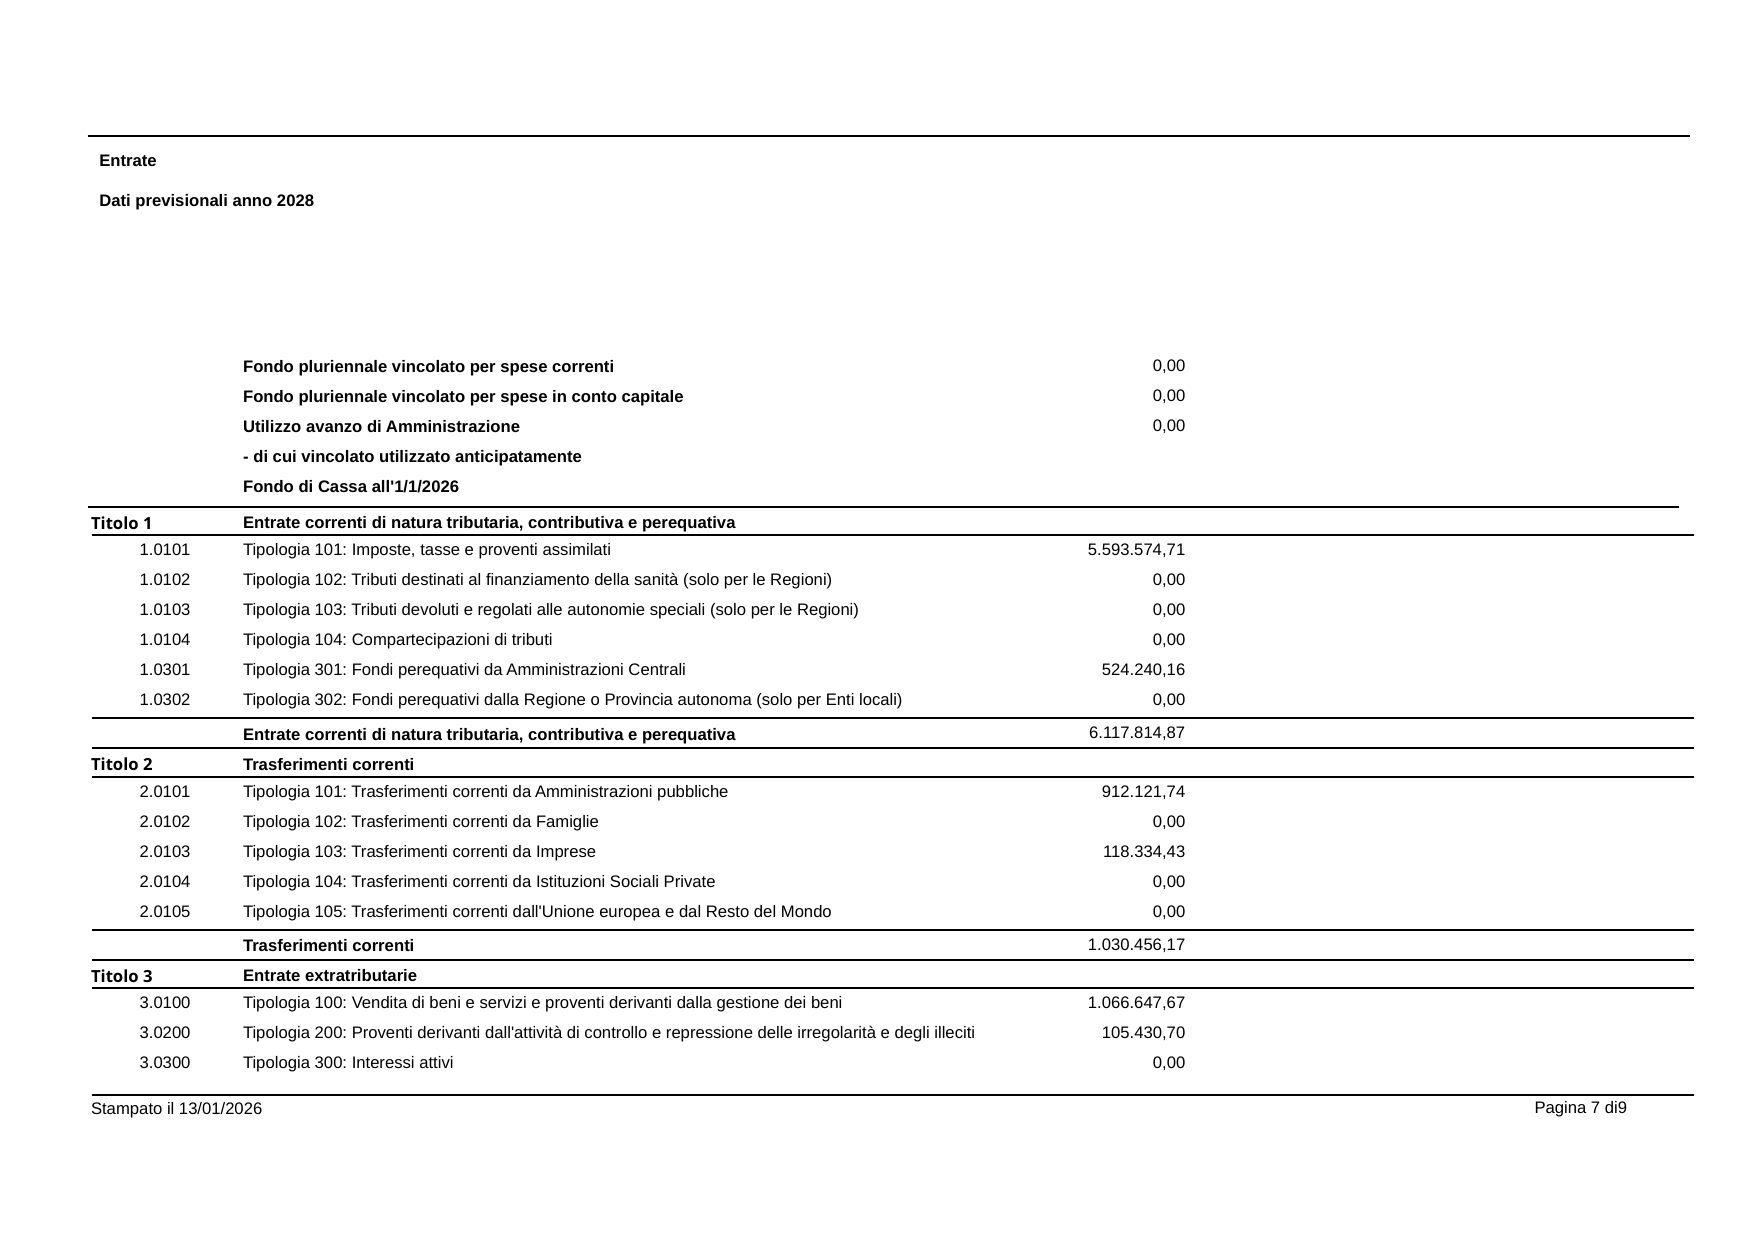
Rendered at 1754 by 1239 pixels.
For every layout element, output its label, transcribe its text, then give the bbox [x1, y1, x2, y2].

table_cell [1516, 1075, 1521, 1094]
table_cell [1694, 184, 1753, 217]
table_cell [1297, 623, 1327, 630]
table_cell [1452, 570, 1516, 592]
table_cell [291, 177, 368, 184]
table_cell [1681, 753, 1685, 775]
table_cell [1661, 934, 1673, 957]
table_cell [0, 1099, 87, 1128]
table_cell [239, 993, 243, 1015]
table_cell [1681, 144, 1685, 177]
table_cell [1694, 346, 1753, 352]
table_cell [1521, 438, 1618, 446]
table_cell [87, 570, 91, 592]
table_cell [198, 356, 231, 378]
table_cell 0,00 [1031, 690, 1185, 712]
table_cell [99, 894, 105, 901]
table_cell [194, 386, 198, 408]
table_cell [190, 934, 194, 957]
table_cell [190, 416, 194, 438]
table_cell [198, 864, 231, 871]
table_cell [1618, 660, 1661, 682]
table_cell [0, 683, 87, 690]
table_cell [1195, 623, 1297, 630]
table_cell [1297, 871, 1327, 894]
table_cell [1685, 96, 1689, 126]
table_cell [252, 593, 291, 600]
table_cell 9 [1618, 1103, 1624, 1112]
table_cell [1673, 356, 1677, 378]
table_cell [1352, 623, 1376, 630]
table_cell [252, 408, 291, 416]
table_cell [761, 224, 991, 229]
table_cell [239, 540, 243, 562]
table_cell [1376, 690, 1452, 712]
table_cell [1677, 660, 1681, 682]
table_cell [1327, 1023, 1346, 1045]
table_cell [1685, 416, 1689, 438]
table_cell [1195, 540, 1297, 562]
table_cell [1352, 184, 1376, 217]
table_cell [231, 265, 239, 273]
table_cell [1694, 623, 1753, 630]
table_header [1043, 0, 1185, 49]
table_cell [1694, 1045, 1753, 1053]
table_cell [1661, 924, 1673, 929]
table_cell [369, 438, 433, 446]
table_cell [433, 864, 564, 871]
table_cell [1661, 1045, 1673, 1053]
table_cell [1346, 446, 1352, 468]
table_cell [1618, 468, 1661, 476]
table_cell [1677, 934, 1681, 957]
table_cell [1009, 653, 1023, 660]
table_cell [198, 1045, 231, 1053]
table_cell [1516, 144, 1521, 177]
table_cell [1327, 218, 1346, 223]
table_cell [1189, 804, 1195, 811]
table_cell [198, 563, 231, 570]
table_cell [1043, 563, 1185, 570]
table_cell [194, 416, 198, 438]
table_cell [1694, 540, 1753, 562]
table_cell [1677, 231, 1681, 265]
table_cell [761, 864, 991, 871]
table_cell [105, 894, 186, 901]
table_cell [1694, 1099, 1753, 1128]
table_cell [1009, 386, 1023, 408]
table_cell [1516, 1015, 1521, 1023]
table_cell [369, 894, 433, 901]
table_cell [433, 468, 564, 476]
table_cell [1452, 446, 1516, 468]
table_cell [0, 753, 87, 775]
table_cell [1031, 864, 1043, 871]
table_cell [239, 1053, 243, 1075]
table_cell [1189, 476, 1195, 498]
table_cell [1690, 1075, 1694, 1094]
table_cell [1685, 511, 1689, 534]
table_cell [1195, 781, 1297, 804]
table_cell [433, 224, 564, 229]
table_cell [1661, 386, 1673, 408]
table_cell [1185, 811, 1189, 834]
table_cell [291, 834, 368, 841]
table_cell [1376, 346, 1452, 352]
table_cell [1661, 630, 1673, 652]
table_cell [1681, 356, 1685, 378]
table_cell [1521, 660, 1618, 682]
table_cell [1352, 144, 1376, 177]
table_cell [1690, 446, 1694, 468]
table_cell [252, 683, 291, 690]
table_cell [1618, 218, 1661, 223]
table_cell [1694, 834, 1753, 841]
table_cell [1009, 1045, 1023, 1053]
table_cell [252, 468, 291, 476]
table_cell [1677, 386, 1681, 408]
table_cell [1618, 753, 1661, 775]
table_cell [1352, 653, 1376, 660]
table_cell [1376, 713, 1452, 717]
table_cell [1031, 177, 1043, 184]
table_cell [231, 683, 239, 690]
table_cell [1376, 753, 1452, 775]
table_cell [99, 438, 105, 446]
table_cell [198, 346, 231, 352]
table_cell 0,00 [1031, 630, 1185, 652]
table_cell [194, 934, 198, 957]
table_cell [1297, 563, 1327, 570]
table_cell [1685, 690, 1689, 712]
table_cell [1346, 901, 1352, 924]
table_cell [1346, 623, 1352, 630]
table_cell [433, 834, 564, 841]
table_cell [1023, 690, 1027, 712]
table_cell [1685, 540, 1689, 562]
table_cell [1694, 265, 1753, 273]
table_cell [1346, 144, 1352, 177]
table_cell [1009, 498, 1023, 506]
table_cell [1685, 901, 1689, 924]
table_cell [198, 723, 231, 745]
table_cell [1352, 1023, 1376, 1045]
table_cell [991, 894, 1009, 901]
table_cell [243, 593, 252, 600]
table_cell [99, 265, 105, 273]
table_cell [564, 1045, 757, 1053]
table_cell [564, 184, 757, 217]
table_cell [1694, 934, 1753, 957]
table_cell [1327, 1099, 1346, 1128]
table_cell [1195, 346, 1297, 352]
table_cell [1618, 356, 1661, 378]
table_cell [194, 1075, 198, 1094]
table_cell [1661, 871, 1673, 894]
table_cell [1661, 1053, 1673, 1075]
table_cell [1376, 386, 1452, 408]
table_cell [99, 1075, 105, 1094]
table_cell [1673, 446, 1677, 468]
table_cell [1618, 993, 1661, 1015]
table_cell [231, 924, 239, 929]
table_cell [1376, 841, 1452, 864]
table_cell [1516, 498, 1521, 506]
table_cell [1376, 184, 1452, 217]
table_cell [105, 138, 186, 144]
table_cell [1346, 476, 1352, 498]
table_cell [1452, 723, 1516, 745]
table_cell [1681, 600, 1685, 622]
table_cell [1521, 993, 1618, 1015]
table_cell [1043, 864, 1185, 871]
table_cell [369, 834, 433, 841]
table_cell [1027, 781, 1031, 804]
table_cell [1376, 378, 1452, 386]
table_cell [1327, 144, 1346, 177]
table_cell [1694, 1023, 1753, 1045]
table_cell [1521, 540, 1618, 562]
table_cell [1009, 416, 1023, 438]
table_cell [91, 1075, 95, 1094]
table_cell [1677, 274, 1681, 340]
table_cell [433, 563, 564, 570]
table_cell [1661, 811, 1673, 834]
table_cell [1185, 476, 1189, 498]
table_cell [1661, 690, 1673, 712]
table_cell [105, 218, 186, 223]
table_cell [0, 653, 87, 660]
table_cell [1521, 600, 1618, 622]
table_cell [1027, 993, 1031, 1015]
table_cell [1681, 1075, 1685, 1094]
table_cell [1346, 265, 1352, 273]
table_cell [1618, 781, 1661, 804]
table_cell [291, 1075, 368, 1094]
table_cell [1346, 1045, 1352, 1053]
table_cell [95, 476, 99, 498]
table_cell [1031, 408, 1043, 416]
table_cell 1.0301 [91, 660, 239, 682]
table_cell [239, 356, 243, 378]
table_cell [1352, 811, 1376, 834]
table_cell [239, 386, 243, 408]
table_header [1009, 0, 1023, 49]
table_cell [369, 1045, 433, 1053]
table_cell [991, 446, 1009, 468]
table_cell [433, 894, 564, 901]
table_cell [91, 446, 95, 468]
table_cell [1043, 476, 1185, 498]
table_cell [1690, 540, 1694, 562]
table_cell [91, 386, 95, 408]
table_cell [1185, 934, 1189, 957]
table_cell 0,00 [1031, 901, 1185, 924]
table_cell [761, 1015, 991, 1023]
table_cell [1327, 723, 1346, 745]
table_cell [1185, 356, 1189, 378]
table_cell [198, 683, 231, 690]
table_cell [198, 177, 231, 184]
table_cell [761, 924, 991, 929]
table_cell [1043, 498, 1185, 506]
table_cell [1681, 630, 1685, 652]
table_cell [1346, 1099, 1352, 1128]
table_cell [1027, 1023, 1031, 1045]
table_cell [1618, 630, 1661, 652]
table_cell [252, 713, 291, 717]
table_cell [99, 1015, 105, 1023]
table_cell [1452, 753, 1516, 775]
table_cell [1043, 346, 1185, 352]
table_cell [1661, 408, 1673, 416]
table_cell [1618, 690, 1661, 712]
table_cell [1681, 511, 1685, 534]
table_cell [1694, 1075, 1753, 1095]
table_cell [1189, 498, 1195, 506]
table_cell [99, 653, 105, 660]
table_cell [0, 138, 87, 144]
table_cell [1677, 630, 1681, 652]
table_cell [369, 563, 433, 570]
table_cell [1327, 993, 1346, 1015]
table_cell [1677, 476, 1681, 498]
table_cell Tipologia 104: Compartecipazioni di tributi [243, 630, 1023, 652]
table_cell [291, 346, 368, 352]
table_cell [1023, 660, 1027, 682]
table_cell [1195, 683, 1297, 690]
table_cell [1297, 690, 1327, 712]
table_cell [1346, 408, 1352, 416]
table_cell [252, 1015, 291, 1023]
table_cell [87, 723, 91, 745]
table_cell [1452, 834, 1516, 841]
table_cell [87, 934, 91, 957]
table_cell [1694, 811, 1753, 834]
table_cell [1352, 660, 1376, 682]
table_cell [1189, 593, 1195, 600]
table_cell [291, 563, 368, 570]
table_cell [1521, 1045, 1618, 1053]
table_cell [105, 476, 186, 498]
table_cell [1618, 346, 1661, 352]
table_cell [1297, 1045, 1327, 1053]
table_cell [1195, 690, 1297, 712]
table_cell [761, 468, 991, 476]
table_cell [1685, 871, 1689, 894]
table_cell 912.121,74 [1031, 781, 1185, 804]
table_cell [1452, 871, 1516, 894]
table_cell [1043, 1075, 1185, 1094]
table_cell [991, 346, 1009, 352]
table_cell [1009, 713, 1023, 717]
table_cell [1297, 653, 1327, 660]
table_cell [1297, 804, 1327, 811]
table_cell [1185, 446, 1189, 468]
table_cell [0, 894, 87, 901]
table_cell [1618, 841, 1661, 864]
table_cell [198, 1015, 231, 1023]
table_cell [1685, 570, 1689, 592]
table_cell [1195, 1045, 1297, 1053]
table_cell [1009, 468, 1023, 476]
table_cell [1685, 51, 1689, 90]
table_cell [1189, 386, 1195, 408]
table_header [369, 0, 433, 49]
table_header [564, 0, 757, 49]
table_cell [231, 563, 239, 570]
table_cell [1352, 600, 1376, 622]
table_cell [1452, 144, 1516, 177]
table_cell [1189, 408, 1195, 416]
table_cell [1452, 438, 1516, 446]
table_cell [190, 356, 194, 378]
table_cell [1661, 570, 1673, 592]
table_cell [1009, 683, 1023, 690]
table_cell [1690, 841, 1694, 864]
table_cell [1452, 660, 1516, 682]
table_cell [1376, 924, 1452, 929]
table_cell [1352, 683, 1376, 690]
table_cell [761, 144, 991, 177]
table_cell [1327, 593, 1346, 600]
table_cell [105, 934, 186, 957]
table_cell [1346, 498, 1352, 506]
table_cell Dati previsionali anno 2028 [99, 184, 564, 217]
table_cell [1189, 993, 1195, 1015]
table_cell [1023, 993, 1027, 1015]
table_cell [369, 713, 433, 717]
table_cell [1043, 894, 1185, 901]
table_cell [1521, 476, 1618, 498]
table_cell [1185, 753, 1189, 775]
table_cell [991, 177, 1009, 184]
table_cell [991, 683, 1009, 690]
table_cell [1027, 570, 1031, 592]
table_cell [1327, 1015, 1346, 1023]
table_cell [757, 144, 761, 177]
table_cell [1027, 723, 1031, 745]
table_cell [243, 138, 252, 144]
table_cell [761, 713, 991, 717]
table_cell [231, 218, 239, 223]
table_cell [1618, 224, 1661, 229]
table_cell [105, 468, 186, 476]
table_header [95, 0, 99, 49]
table_cell [1185, 723, 1189, 745]
table_cell [1521, 713, 1618, 717]
table_cell [1352, 934, 1376, 957]
table_cell [1618, 511, 1661, 534]
table_cell [0, 144, 87, 177]
table_cell [1681, 723, 1685, 745]
table_cell [1031, 924, 1043, 929]
table_header [291, 0, 368, 49]
table_cell [1031, 468, 1043, 476]
table_cell [1694, 1015, 1753, 1023]
table_cell [1376, 563, 1452, 570]
table_cell [95, 934, 99, 957]
table_cell [1376, 834, 1452, 841]
table_cell [1516, 841, 1521, 864]
table_cell [564, 1075, 757, 1094]
table_cell [1327, 683, 1346, 690]
table_cell [1031, 378, 1043, 386]
table_cell [1031, 224, 1043, 229]
table_cell [0, 834, 87, 841]
table_cell [1376, 511, 1452, 534]
table_cell [433, 177, 564, 184]
table_cell [1661, 841, 1673, 864]
table_cell 1.066.647,67 [1031, 993, 1185, 1015]
table_cell [1352, 177, 1376, 184]
table_cell [1694, 864, 1753, 871]
table_cell [0, 1075, 87, 1095]
table_cell 118.334,43 [1031, 841, 1185, 864]
table_cell [1618, 138, 1661, 144]
table_cell [1685, 1053, 1689, 1075]
table_cell [1673, 570, 1677, 592]
table_cell [369, 408, 433, 416]
table_cell [1031, 1075, 1043, 1094]
table_cell 1.0102 [91, 570, 239, 592]
table_cell [1673, 416, 1677, 438]
table_cell [1009, 408, 1023, 416]
table_cell [1516, 468, 1521, 476]
table_cell [198, 438, 231, 446]
table_cell [1352, 416, 1376, 438]
table_cell [1681, 570, 1685, 592]
table_cell [1352, 498, 1376, 506]
table_cell [1694, 446, 1753, 468]
table_header [1352, 0, 1376, 49]
table_cell [0, 964, 87, 987]
table_cell [1618, 683, 1661, 690]
table_cell [369, 468, 433, 476]
table_cell [1685, 600, 1689, 622]
table_cell [1327, 753, 1346, 775]
table_cell [1661, 438, 1673, 446]
table_header [1516, 0, 1521, 49]
table_cell [1618, 964, 1661, 987]
table_cell [1694, 690, 1753, 712]
table_cell [433, 804, 564, 811]
table_cell [1027, 660, 1031, 682]
table_cell [0, 690, 87, 712]
table_cell [99, 468, 105, 476]
table_cell Tipologia 102: Tributi destinati al finanziamento della sanità (solo per le Regioni) [243, 570, 1023, 592]
table_cell [1023, 184, 1027, 217]
table_cell [0, 1023, 87, 1045]
table_cell [1031, 346, 1043, 352]
table_cell [1031, 753, 1043, 775]
table_cell [0, 1053, 87, 1075]
table_cell [1376, 630, 1452, 652]
table_cell [991, 563, 1009, 570]
table_cell [1681, 993, 1685, 1015]
table_cell [1327, 600, 1346, 622]
table_header [231, 0, 239, 49]
table_cell [1694, 96, 1753, 126]
table_cell [1297, 346, 1327, 352]
table_cell 0,00 [1023, 356, 1185, 378]
table_cell [231, 864, 239, 871]
table_cell [239, 570, 243, 592]
table_cell [1376, 623, 1452, 630]
table_cell [1677, 723, 1681, 745]
table_cell [1195, 934, 1297, 957]
table_cell [1521, 408, 1618, 416]
table_cell [186, 476, 190, 498]
table_cell [1346, 804, 1352, 811]
table_cell [1346, 231, 1352, 265]
table_cell [1661, 184, 1673, 217]
table_cell [239, 781, 243, 804]
table_cell [1452, 600, 1516, 622]
table_cell [190, 476, 194, 498]
table_cell [1009, 184, 1023, 217]
table_cell [1023, 871, 1027, 894]
table_cell [1185, 600, 1189, 622]
table_cell [252, 864, 291, 871]
table_cell [1452, 924, 1516, 929]
table_cell [291, 1045, 368, 1053]
table_cell [1618, 476, 1661, 498]
table_cell [1694, 630, 1753, 652]
table_cell [1690, 660, 1694, 682]
table_cell [564, 894, 757, 901]
table_cell [1677, 600, 1681, 622]
table_cell [564, 468, 757, 476]
table_cell [1031, 476, 1043, 498]
table_cell [186, 51, 190, 90]
table_header [1521, 0, 1618, 49]
table_cell [1327, 346, 1346, 352]
table_cell [1352, 690, 1376, 712]
table_cell Tipologia 102: Trasferimenti correnti da Famiglie [243, 811, 1023, 834]
table_cell [0, 563, 87, 570]
table_cell [1195, 184, 1297, 217]
table_cell [1346, 511, 1352, 534]
table_cell [991, 144, 1009, 177]
table_cell [1516, 1053, 1521, 1075]
table_cell [243, 864, 252, 871]
table_cell [1327, 660, 1346, 682]
table_cell [1327, 138, 1346, 144]
table_cell [198, 476, 231, 498]
table_cell [1346, 593, 1352, 600]
table_cell [1031, 713, 1043, 717]
table_cell [1027, 144, 1031, 177]
table_cell [99, 834, 105, 841]
table_cell [0, 356, 87, 378]
table_cell [1452, 894, 1516, 901]
table_cell [1189, 177, 1195, 184]
table_cell [1352, 713, 1376, 717]
table_cell [99, 593, 105, 600]
table_cell [239, 476, 243, 498]
table_cell Fondo di Cassa all'1/1/2026 [243, 476, 757, 498]
table_cell [1521, 623, 1618, 630]
table_cell [243, 1015, 252, 1023]
table_cell [1189, 378, 1195, 386]
table_cell [239, 811, 243, 834]
table_cell [991, 386, 1009, 408]
table_cell [1352, 964, 1376, 987]
table_cell [95, 1075, 99, 1094]
table_cell [252, 563, 291, 570]
table_cell [1327, 690, 1346, 712]
table_cell [369, 498, 433, 506]
table_cell [0, 224, 87, 229]
table_cell [1690, 993, 1694, 1015]
table_cell [0, 231, 87, 265]
table_cell [1297, 1023, 1327, 1045]
table_cell [1023, 811, 1027, 834]
table_cell Fondo pluriennale vincolato per spese in conto capitale [243, 386, 757, 408]
table_cell [1327, 924, 1346, 929]
table_cell [291, 713, 368, 717]
table_header [1195, 0, 1297, 49]
table_cell [198, 834, 231, 841]
table_cell [1661, 138, 1673, 144]
table_cell [1661, 993, 1673, 1015]
table_cell [0, 713, 87, 718]
table_cell [369, 864, 433, 871]
table_cell [1452, 184, 1516, 217]
table_cell [1185, 871, 1189, 894]
table_cell [231, 231, 239, 265]
table_cell [1677, 811, 1681, 834]
table_cell [1694, 653, 1753, 660]
table_cell [1618, 1023, 1661, 1045]
table_cell [1681, 416, 1685, 438]
table_cell [1009, 593, 1023, 600]
table_cell [1673, 274, 1677, 340]
table_cell [369, 683, 433, 690]
table_cell [1452, 498, 1516, 506]
table_cell [1327, 476, 1346, 498]
table_cell [243, 468, 252, 476]
table_cell [1185, 144, 1189, 177]
table_cell [1195, 653, 1297, 660]
table_cell [1346, 811, 1352, 834]
table_cell [1352, 841, 1376, 864]
table_cell [433, 713, 564, 717]
table_cell [1376, 416, 1452, 438]
table_cell [1376, 811, 1452, 834]
table_cell [564, 378, 757, 386]
table_cell [1694, 993, 1753, 1015]
table_cell [95, 356, 99, 378]
table_cell [87, 964, 91, 987]
table_cell [369, 593, 433, 600]
table_cell [1681, 476, 1685, 498]
table_cell [1297, 356, 1327, 378]
table_cell [1690, 184, 1694, 217]
table_cell [369, 224, 433, 229]
table_cell [1694, 144, 1753, 177]
table_cell [231, 468, 239, 476]
table_cell [1661, 378, 1673, 386]
table_cell [1327, 224, 1346, 229]
table_cell [1376, 224, 1452, 229]
table_cell Entrate correnti di natura tributaria, contributiva e perequativa [243, 511, 1027, 534]
table_cell [1027, 476, 1031, 498]
table_cell [1376, 993, 1452, 1015]
table_cell [1352, 630, 1376, 652]
table_cell [991, 623, 1009, 630]
table_cell [1690, 901, 1694, 924]
table_cell [1189, 623, 1195, 630]
table_cell [0, 274, 87, 340]
table_cell [1521, 570, 1618, 592]
table_cell [1189, 144, 1195, 177]
table_cell [1521, 841, 1618, 864]
table_cell [190, 50, 1681, 133]
table_cell [291, 408, 368, 416]
table_cell [1661, 416, 1673, 438]
table_cell [1195, 138, 1297, 144]
table_cell [1297, 630, 1327, 652]
table_cell Titolo 2 [91, 753, 239, 775]
table_cell [1189, 901, 1195, 924]
table_cell [1009, 1075, 1023, 1094]
table_cell [243, 438, 252, 446]
table_cell [1352, 138, 1376, 144]
table_cell [1327, 378, 1346, 386]
table_cell [991, 498, 1009, 506]
table_cell [1618, 723, 1661, 745]
table_cell 1.0302 [91, 690, 239, 712]
table_cell Entrate extratributarie [243, 964, 1027, 987]
table_cell [239, 630, 243, 652]
table_cell [1690, 723, 1694, 745]
table_cell [564, 834, 757, 841]
table_cell [198, 934, 231, 957]
table_cell [1023, 781, 1027, 804]
table_cell [0, 723, 87, 745]
table_cell [87, 600, 91, 622]
table_cell [1189, 864, 1195, 871]
table_cell [239, 1023, 243, 1045]
table_cell [99, 1045, 105, 1053]
table_cell [1661, 177, 1673, 184]
table_cell [1031, 593, 1043, 600]
table_cell [1009, 476, 1023, 498]
table_cell [198, 653, 231, 660]
table_cell [1043, 834, 1185, 841]
table_cell [1685, 841, 1689, 864]
table_cell [243, 804, 252, 811]
table_cell 0,00 [1023, 386, 1185, 408]
table_cell [1327, 1053, 1346, 1075]
table_cell [1297, 1053, 1327, 1075]
table_cell [1452, 416, 1516, 438]
table_cell [991, 438, 1009, 446]
table_cell [1297, 683, 1327, 690]
table_cell [1327, 408, 1346, 416]
table_cell [1690, 871, 1694, 894]
table_cell [291, 498, 368, 506]
table_header [991, 0, 1009, 49]
table_cell [231, 593, 239, 600]
table_cell [564, 144, 757, 177]
table_cell [1618, 438, 1661, 446]
table_cell [91, 476, 95, 498]
table_header [1694, 0, 1753, 49]
table_cell [1694, 901, 1753, 924]
table_cell [99, 476, 105, 498]
table_cell [99, 274, 105, 340]
table_cell [0, 265, 87, 273]
table_cell [761, 446, 991, 468]
table_cell [1516, 416, 1521, 438]
table_cell [1297, 177, 1327, 184]
table_cell [1521, 177, 1618, 184]
table_cell [99, 498, 105, 506]
table_cell [1694, 416, 1753, 438]
table_cell [87, 1075, 91, 1095]
table_cell [1027, 446, 1031, 468]
table_cell [991, 1015, 1009, 1023]
table_cell [1681, 934, 1685, 957]
table_header [1661, 0, 1673, 49]
table_cell [1297, 184, 1327, 217]
table_cell [1452, 901, 1516, 924]
table_cell [991, 138, 1009, 144]
table_cell [1327, 356, 1346, 378]
table_cell [87, 540, 91, 562]
table_cell [1327, 864, 1346, 871]
table_cell [1452, 1045, 1516, 1053]
table_cell [1521, 753, 1618, 775]
table_cell [1009, 378, 1023, 386]
table_cell [252, 138, 291, 144]
table_cell [1352, 378, 1376, 386]
table_cell [1685, 386, 1689, 408]
table_cell [1516, 811, 1521, 834]
table_cell [1521, 356, 1618, 378]
table_cell [105, 593, 186, 600]
table_cell [1452, 934, 1516, 957]
table_cell [1685, 1099, 1689, 1128]
table_cell [1694, 476, 1753, 498]
table_cell [1185, 540, 1189, 562]
table_cell [190, 1075, 194, 1094]
table_cell [1009, 834, 1023, 841]
table_cell [991, 378, 1009, 386]
table_cell [1690, 1023, 1694, 1045]
table_cell [564, 1015, 757, 1023]
table_cell [1677, 964, 1681, 987]
table_cell [0, 623, 87, 630]
table_cell [1521, 871, 1618, 894]
table_cell [369, 924, 433, 929]
table_cell [186, 1075, 190, 1094]
table_cell [1297, 713, 1327, 717]
table_cell - di cui vincolato utilizzato anticipatamente [243, 446, 757, 468]
table_cell Tipologia 103: Trasferimenti correnti da Imprese [243, 841, 1023, 864]
table_cell [1195, 498, 1297, 506]
table_cell [1297, 934, 1327, 957]
table_cell [1661, 476, 1673, 498]
table_cell [239, 901, 243, 924]
table_cell [1327, 563, 1346, 570]
table_cell [1195, 901, 1297, 924]
table_cell [0, 934, 87, 957]
table_cell [1521, 563, 1618, 570]
table_cell [991, 653, 1009, 660]
table_cell [1694, 218, 1753, 223]
table_cell [1516, 964, 1521, 987]
table_cell [1195, 1015, 1297, 1023]
table_cell [1685, 723, 1689, 745]
table_cell [1297, 378, 1327, 386]
table_cell [1327, 630, 1346, 652]
table_cell [231, 446, 239, 468]
table_cell [1195, 841, 1297, 864]
table_cell [1376, 438, 1452, 446]
table_cell [1677, 841, 1681, 864]
table_cell [194, 476, 198, 498]
table_cell [1521, 468, 1618, 476]
table_cell [1027, 184, 1031, 217]
table_cell [1521, 218, 1618, 223]
table_cell [1346, 934, 1352, 957]
table_cell [1297, 660, 1327, 682]
table_cell [1352, 563, 1376, 570]
table_cell [1009, 218, 1023, 223]
table_cell [1346, 753, 1352, 775]
table_cell [1694, 964, 1753, 987]
table_cell [1452, 378, 1516, 386]
table_cell [0, 871, 87, 894]
table_cell [1690, 51, 1694, 90]
table_cell [198, 416, 231, 438]
table_cell [95, 723, 99, 745]
table_cell [1516, 408, 1521, 416]
table_cell [1195, 476, 1297, 498]
table_cell [1673, 901, 1677, 924]
table_cell [231, 1015, 239, 1023]
table_cell [1677, 871, 1681, 894]
table_header [433, 0, 564, 49]
table_cell [291, 653, 368, 660]
table_cell [1694, 723, 1753, 745]
table_header [1690, 0, 1694, 49]
table_cell [1685, 274, 1689, 340]
table_cell [231, 1045, 239, 1053]
table_cell [1452, 811, 1516, 834]
table_cell [105, 683, 186, 690]
table_cell [0, 924, 87, 930]
table_cell [1009, 231, 1023, 265]
table_cell 105.430,70 [1031, 1023, 1185, 1045]
table_cell [291, 804, 368, 811]
table_cell [1195, 438, 1297, 446]
table_cell [1694, 753, 1753, 775]
table_cell [291, 378, 368, 386]
table_cell [1195, 563, 1297, 570]
table_cell [1694, 600, 1753, 622]
table_cell [1452, 841, 1516, 864]
table_cell [1690, 570, 1694, 592]
table_cell [1346, 386, 1352, 408]
table_cell [1185, 781, 1189, 804]
table_cell [1681, 231, 1685, 265]
table_cell [1452, 593, 1516, 600]
table_cell [1189, 894, 1195, 901]
table_cell [433, 138, 564, 144]
table_cell [1346, 781, 1352, 804]
table_cell [564, 864, 757, 871]
table_cell [186, 96, 190, 126]
table_cell [1516, 386, 1521, 408]
table_cell [1195, 713, 1297, 717]
table_cell [91, 356, 95, 378]
table_cell [1376, 570, 1452, 592]
table_cell [99, 378, 105, 386]
table_cell [1673, 934, 1677, 957]
table_cell [1185, 1023, 1189, 1045]
table_cell [1352, 593, 1376, 600]
table_cell [1661, 593, 1673, 600]
table_cell [198, 804, 231, 811]
table_cell [99, 563, 105, 570]
table_cell [99, 683, 105, 690]
table_cell [99, 386, 105, 408]
table_cell 2.0102 [91, 811, 239, 834]
table_cell [1031, 438, 1043, 446]
table_cell [1185, 1053, 1189, 1075]
table_cell [1327, 570, 1346, 592]
table_cell [1694, 660, 1753, 682]
table_cell [1031, 446, 1043, 468]
table_cell [1346, 653, 1352, 660]
table_cell [0, 540, 87, 562]
table_cell [1185, 690, 1189, 712]
table_cell 1.0104 [91, 630, 239, 652]
table_cell [1521, 924, 1618, 929]
table_cell [1618, 177, 1661, 184]
table_cell [991, 356, 1009, 378]
table_cell [243, 177, 252, 184]
table_cell [1376, 781, 1452, 804]
table_cell [1346, 723, 1352, 745]
table_cell [1376, 1015, 1452, 1023]
table_cell [1661, 356, 1673, 378]
table_cell [291, 593, 368, 600]
table_cell [1031, 144, 1043, 177]
table_cell [1352, 218, 1376, 223]
table_cell [1043, 224, 1185, 229]
table_cell [105, 446, 186, 468]
table_cell [991, 924, 1009, 929]
table_cell [369, 1015, 433, 1023]
table_cell [1452, 346, 1516, 352]
table_cell [1027, 871, 1031, 894]
table_cell [198, 386, 231, 408]
table_cell [1297, 864, 1327, 871]
table_cell [1677, 690, 1681, 712]
table_cell [1195, 1075, 1297, 1094]
table_cell 6.117.814,87 [1031, 723, 1185, 745]
table_cell [1009, 924, 1023, 929]
table_cell [1009, 864, 1023, 871]
table_cell [1189, 540, 1195, 562]
table_header [1681, 0, 1685, 49]
table_cell [1694, 804, 1753, 811]
table_cell [1185, 184, 1189, 217]
table_cell [105, 834, 186, 841]
table_cell [1452, 864, 1516, 871]
table_cell 0,00 [1031, 811, 1185, 834]
table_cell [1673, 600, 1677, 622]
table_cell [1690, 781, 1694, 804]
table_cell [991, 834, 1009, 841]
table_cell [1327, 653, 1346, 660]
table_cell [0, 600, 87, 622]
table_cell [1009, 356, 1023, 378]
table_cell [1376, 964, 1452, 987]
table_cell [1690, 600, 1694, 622]
table_cell [1521, 834, 1618, 841]
table_cell [291, 218, 368, 223]
table_cell [1521, 690, 1618, 712]
table_cell [1521, 781, 1618, 804]
table_cell [761, 184, 991, 217]
table_cell [1452, 563, 1516, 570]
table_cell [1681, 1023, 1685, 1045]
table_cell [433, 498, 564, 506]
table_cell [1521, 864, 1618, 871]
table_cell 1.0103 [91, 600, 239, 622]
table_cell [1516, 1045, 1521, 1053]
table_cell [1694, 841, 1753, 864]
table_cell [1297, 218, 1327, 223]
table_cell [1681, 690, 1685, 712]
table_cell [1681, 871, 1685, 894]
table_cell [239, 231, 243, 265]
table_cell [1327, 871, 1346, 894]
table_cell [1673, 1075, 1677, 1094]
table_cell [1043, 924, 1185, 929]
table_cell [1673, 540, 1677, 562]
table_cell [1043, 408, 1185, 416]
table_cell [761, 476, 991, 498]
table_cell [1673, 871, 1677, 894]
table_cell [757, 184, 761, 217]
table_cell [1297, 964, 1327, 987]
table_cell [239, 274, 243, 340]
table_cell [1195, 871, 1297, 894]
table_cell [1346, 356, 1352, 378]
table_cell [198, 894, 231, 901]
table_cell [1352, 1099, 1376, 1128]
table_cell [99, 723, 105, 745]
table_cell [1027, 630, 1031, 652]
table_cell [1352, 1045, 1376, 1053]
table_cell Tipologia 302: Fondi perequativi dalla Regione o Provincia autonoma (solo per Enti locali) [243, 690, 1023, 712]
table_cell [1694, 781, 1753, 804]
table_cell [1661, 218, 1673, 223]
table_cell [1521, 498, 1618, 506]
table_cell [1521, 378, 1618, 386]
table_cell [186, 446, 190, 468]
table_cell [1661, 660, 1673, 682]
table_cell [1690, 811, 1694, 834]
table_cell [991, 416, 1009, 438]
table_cell [87, 690, 91, 712]
table_cell [1009, 894, 1023, 901]
table_cell [564, 563, 757, 570]
table_cell [369, 653, 433, 660]
table_cell [291, 224, 368, 229]
table_cell [231, 934, 239, 957]
table_cell [91, 416, 95, 438]
table_cell [1376, 144, 1452, 177]
table_cell [1346, 660, 1352, 682]
table_cell [1327, 540, 1346, 562]
table_cell [433, 1075, 564, 1094]
table_cell [291, 864, 368, 871]
table_cell [433, 1099, 1297, 1128]
table_cell [105, 356, 186, 378]
table_cell [1673, 690, 1677, 712]
table_cell [1189, 683, 1195, 690]
table_cell [1189, 723, 1195, 745]
table_cell [1618, 446, 1661, 468]
table_cell [252, 894, 291, 901]
table_cell [1031, 623, 1043, 630]
table_cell Utilizzo avanzo di Amministrazione [243, 416, 757, 438]
table_cell [1690, 690, 1694, 712]
table_cell [1677, 184, 1681, 217]
table_cell [0, 416, 87, 438]
table_cell [564, 224, 757, 229]
table_cell [1023, 901, 1027, 924]
table_cell [87, 184, 91, 217]
table_cell [1521, 138, 1618, 144]
table_cell [91, 723, 95, 745]
table_cell [87, 811, 91, 834]
table_cell 0,00 [1031, 570, 1185, 592]
table_cell [87, 511, 91, 534]
table_cell [243, 683, 252, 690]
table_cell [105, 386, 186, 408]
table_cell [243, 346, 252, 352]
table_cell [1694, 177, 1753, 184]
table_cell [87, 1099, 91, 1128]
table_cell [0, 184, 87, 217]
table_cell [1677, 901, 1681, 924]
table_cell [1352, 438, 1376, 446]
table_cell [291, 623, 368, 630]
table_cell [1694, 378, 1753, 386]
table_cell [1043, 753, 1185, 775]
table_cell Entrate correnti di natura tributaria, contributiva e perequativa [243, 723, 1027, 745]
table_cell [1516, 570, 1521, 592]
table_cell [105, 1015, 186, 1023]
table_cell [1023, 446, 1027, 468]
table_cell [1376, 653, 1452, 660]
table_header [1327, 0, 1346, 49]
table_cell [1031, 894, 1043, 901]
table_cell [1452, 804, 1516, 811]
table_cell [991, 864, 1009, 871]
table_cell [433, 378, 564, 386]
table_cell [1009, 177, 1023, 184]
table_cell [1327, 894, 1346, 901]
table_cell [1023, 144, 1027, 177]
table_cell [1516, 1023, 1521, 1045]
table_cell [1685, 993, 1689, 1015]
table_cell [1297, 600, 1327, 622]
table_cell [1376, 660, 1452, 682]
table_cell 9 [1618, 1098, 1685, 1128]
table_cell [1346, 468, 1352, 476]
table_cell [1189, 781, 1195, 804]
table_cell [1327, 841, 1346, 864]
table_cell [252, 924, 291, 929]
table_cell [99, 408, 105, 416]
table_cell [564, 218, 757, 223]
table_cell [1673, 660, 1677, 682]
table_cell [1009, 265, 1023, 273]
table_cell [369, 346, 433, 352]
table_cell [239, 511, 243, 534]
table_cell [1677, 753, 1681, 775]
table_cell [761, 834, 991, 841]
table_cell [1195, 723, 1297, 745]
table_cell [231, 834, 239, 841]
table_cell [1352, 386, 1376, 408]
table_cell [1681, 51, 1685, 90]
table_cell [1677, 511, 1681, 534]
table_cell [1452, 690, 1516, 712]
table_cell [1516, 540, 1521, 562]
table_cell [99, 356, 105, 378]
table_cell [1009, 144, 1023, 177]
table_cell [1685, 660, 1689, 682]
table_cell [1694, 1053, 1753, 1075]
table_cell [1195, 1053, 1297, 1075]
table_cell [1297, 894, 1327, 901]
table_cell [1376, 1075, 1452, 1094]
table_cell [1521, 184, 1618, 217]
table_cell [1452, 177, 1516, 184]
table_cell [252, 378, 291, 386]
table_cell [1009, 804, 1023, 811]
table_cell [0, 1015, 87, 1023]
table_cell [1516, 378, 1521, 386]
table_cell [1195, 593, 1297, 600]
table_cell [433, 346, 564, 352]
table_cell [1195, 224, 1297, 229]
table_cell [1694, 224, 1753, 229]
table_cell [1681, 964, 1685, 987]
table_cell [1297, 841, 1327, 864]
table_cell [231, 1075, 239, 1094]
table_cell [1694, 126, 1753, 133]
table_cell [1661, 901, 1673, 924]
table_cell [1661, 540, 1673, 562]
table_cell [1195, 600, 1297, 622]
table_cell [761, 438, 991, 446]
table_cell [369, 177, 433, 184]
table_cell [87, 386, 91, 408]
table_cell [1677, 1023, 1681, 1045]
table_cell [1189, 438, 1195, 446]
table_cell [1346, 993, 1352, 1015]
table_cell [991, 224, 1009, 229]
table_cell [1521, 346, 1618, 352]
table_cell [1185, 841, 1189, 864]
table_cell [1195, 218, 1297, 223]
table_cell [1516, 871, 1521, 894]
table_cell [1327, 446, 1346, 468]
table_cell [1185, 1075, 1189, 1094]
table_header [194, 0, 198, 49]
table_cell [1189, 871, 1195, 894]
table_cell [105, 924, 186, 929]
table_cell [1661, 864, 1673, 871]
table_cell [1346, 540, 1352, 562]
table_cell [1009, 563, 1023, 570]
table_cell [1521, 683, 1618, 690]
table_cell [1661, 894, 1673, 901]
table_cell [190, 723, 194, 745]
table_cell [1043, 964, 1185, 987]
table_cell [198, 498, 231, 506]
table_cell [1681, 96, 1685, 126]
table_cell [1189, 446, 1195, 468]
table_cell [243, 894, 252, 901]
table_cell [95, 416, 99, 438]
table_cell [1027, 690, 1031, 712]
table_cell [1346, 570, 1352, 592]
table_cell [1452, 630, 1516, 652]
table_cell [1516, 630, 1521, 652]
table_cell [1618, 924, 1661, 929]
table_cell [1673, 811, 1677, 834]
table_cell [105, 408, 186, 416]
table_cell [1661, 753, 1673, 775]
table_cell [1195, 993, 1297, 1015]
table_cell [1297, 1015, 1327, 1023]
table_cell [1681, 781, 1685, 804]
table_cell [1189, 653, 1195, 660]
table_cell [1681, 811, 1685, 834]
table_cell [1681, 184, 1685, 217]
table_cell [1023, 600, 1027, 622]
table_cell [1618, 1015, 1661, 1023]
table_cell [1661, 964, 1673, 987]
table_cell [1376, 934, 1452, 957]
table_cell [1452, 623, 1516, 630]
table_cell [1009, 1015, 1023, 1023]
table_cell [1195, 753, 1297, 775]
table_cell [1376, 540, 1452, 562]
table_cell [1690, 1099, 1694, 1128]
table_cell [243, 834, 252, 841]
table_cell Pagina 7 di [1452, 1098, 1618, 1128]
table_cell [1297, 511, 1327, 534]
table_cell [231, 498, 239, 506]
table_header [1376, 0, 1452, 49]
table_cell [369, 623, 433, 630]
table_cell [0, 126, 87, 133]
table_header [190, 0, 194, 49]
table_header [243, 0, 252, 49]
table_cell [0, 841, 87, 864]
table_header [105, 0, 186, 49]
table_header [99, 0, 105, 49]
table_cell [0, 218, 87, 223]
table_cell [1346, 184, 1352, 217]
table_cell [252, 498, 291, 506]
table_cell [433, 408, 564, 416]
table_cell [1452, 653, 1516, 660]
table_cell [1521, 144, 1618, 177]
table_cell [991, 593, 1009, 600]
table_cell [1027, 1053, 1031, 1075]
table_cell [1521, 1023, 1618, 1045]
table_cell [1043, 511, 1185, 534]
table_cell [1189, 1075, 1195, 1094]
table_cell [105, 713, 186, 717]
table_cell [252, 346, 291, 352]
table_cell [87, 274, 91, 340]
table_cell Titolo 1 [91, 511, 239, 534]
table_cell Tipologia 301: Fondi perequativi da Amministrazioni Centrali [243, 660, 1023, 682]
table_cell [1618, 653, 1661, 660]
table_cell [1673, 630, 1677, 652]
table_cell [231, 723, 239, 745]
table_cell [1673, 723, 1677, 745]
table_cell 0,00 [1031, 600, 1185, 622]
table_cell 3.0100 [91, 993, 239, 1015]
table_header [1297, 0, 1327, 49]
table_cell [239, 723, 243, 745]
table_cell [1027, 841, 1031, 864]
table_cell 3.0200 [91, 1023, 239, 1045]
table_cell [0, 408, 87, 416]
table_cell [761, 1075, 991, 1094]
table_cell [1009, 446, 1023, 468]
table_cell [1297, 540, 1327, 562]
table_cell [239, 690, 243, 712]
table_cell [1521, 894, 1618, 901]
table_cell [1521, 593, 1618, 600]
table_cell [1031, 964, 1043, 987]
table_cell [761, 623, 991, 630]
table_cell [1009, 623, 1023, 630]
table_cell [243, 378, 252, 386]
table_cell [1452, 1023, 1516, 1045]
table_cell [0, 446, 87, 468]
table_cell [87, 1053, 91, 1075]
table_cell [1516, 600, 1521, 622]
table_cell [186, 416, 190, 438]
table_cell [1023, 476, 1027, 498]
table_cell [0, 177, 87, 184]
table_cell [99, 416, 105, 438]
table_cell [87, 993, 91, 1015]
table_cell [1452, 1053, 1516, 1075]
table_cell [186, 934, 190, 957]
table_cell [1694, 468, 1753, 476]
table_cell [1376, 177, 1452, 184]
table_cell [1677, 1075, 1681, 1094]
table_cell [1694, 871, 1753, 894]
table_cell [761, 218, 991, 223]
table_cell [1452, 408, 1516, 416]
table_cell Tipologia 105: Trasferimenti correnti dall'Unione europea e dal Resto del Mondo [243, 901, 1023, 924]
table_cell [1690, 964, 1694, 987]
table_cell [1661, 511, 1673, 534]
table_cell [1661, 623, 1673, 630]
table_cell [1681, 901, 1685, 924]
table_cell [1031, 138, 1043, 144]
table_cell Trasferimenti correnti [243, 753, 1027, 775]
table_cell [243, 563, 252, 570]
table_cell [105, 177, 186, 184]
table_cell [239, 446, 243, 468]
table_cell [1690, 753, 1694, 775]
table_cell [95, 144, 99, 177]
table_cell [91, 144, 95, 177]
table_cell [1031, 834, 1043, 841]
table_cell [0, 386, 87, 408]
table_cell [239, 660, 243, 682]
table_cell [1516, 934, 1521, 957]
table_cell Tipologia 103: Tributi devoluti e regolati alle autonomie speciali (solo per le Regioni) [243, 600, 1023, 622]
table_cell [761, 563, 991, 570]
table_cell [1043, 1015, 1185, 1023]
table_cell [1189, 753, 1195, 775]
table_cell [433, 218, 564, 223]
table_cell [1516, 184, 1521, 217]
table_cell [0, 468, 87, 476]
table_cell [761, 416, 991, 438]
table_cell [1195, 804, 1297, 811]
table_cell [105, 498, 186, 506]
table_cell [1694, 231, 1753, 265]
table_header [186, 0, 190, 49]
table_cell [1327, 386, 1346, 408]
table_cell [1516, 446, 1521, 468]
table_cell [1376, 723, 1452, 745]
table_cell [1690, 630, 1694, 652]
table_cell [95, 274, 99, 340]
table_cell [231, 438, 239, 446]
table_cell [105, 224, 186, 229]
table_cell [1346, 630, 1352, 652]
table_cell [1521, 1015, 1618, 1023]
table_cell [190, 446, 194, 468]
table_cell [105, 1045, 186, 1053]
table_cell [186, 723, 190, 745]
table_header [1027, 0, 1031, 49]
table_cell [1327, 811, 1346, 834]
table_cell [1195, 356, 1297, 378]
table_cell [1189, 468, 1195, 476]
table_cell [1694, 593, 1753, 600]
table_cell [1346, 600, 1352, 622]
table_cell [1694, 924, 1753, 930]
table_cell [1189, 570, 1195, 592]
table_cell [1694, 713, 1753, 718]
table_cell [1694, 356, 1753, 378]
table_cell [761, 138, 991, 144]
table_cell [87, 144, 91, 177]
table_cell [991, 408, 1009, 416]
table_cell [1376, 871, 1452, 894]
table_cell [991, 184, 1009, 217]
table_cell [1452, 964, 1516, 987]
table_cell [1681, 540, 1685, 562]
table_cell Fondo pluriennale vincolato per spese correnti [243, 356, 757, 378]
table_cell [0, 51, 87, 90]
table_cell [1521, 901, 1618, 924]
table_cell [87, 660, 91, 682]
table_cell [1690, 511, 1694, 534]
table_cell [1023, 230, 1346, 346]
table_cell [1452, 468, 1516, 476]
table_cell [243, 653, 252, 660]
table_cell [1009, 224, 1023, 229]
table_cell [1618, 1053, 1661, 1075]
table_cell [1618, 834, 1661, 841]
table_cell [1694, 570, 1753, 592]
table_cell [1516, 993, 1521, 1015]
table_cell [564, 138, 757, 144]
table_cell [1677, 416, 1681, 438]
table_cell [1521, 224, 1618, 229]
table_cell [1297, 138, 1327, 144]
table_cell [1376, 446, 1452, 468]
table_cell [95, 386, 99, 408]
table_cell [1452, 386, 1516, 408]
table_cell [1195, 416, 1297, 438]
table_cell [1681, 274, 1685, 340]
table_cell [1195, 630, 1297, 652]
table_cell [0, 476, 87, 498]
table_cell [1297, 224, 1327, 229]
table_cell [239, 416, 243, 438]
table_cell [1327, 438, 1346, 446]
table_cell [198, 446, 231, 468]
table_cell 2.0105 [91, 901, 239, 924]
table_cell [1618, 498, 1661, 506]
table_cell [1023, 570, 1027, 592]
table_cell [194, 446, 198, 468]
table_cell [1376, 218, 1452, 223]
table_cell [1376, 408, 1452, 416]
table_cell [239, 964, 243, 987]
table_cell [1297, 993, 1327, 1015]
table_cell [95, 446, 99, 468]
table_cell [1189, 841, 1195, 864]
table_cell [1297, 1075, 1327, 1094]
table_cell [1027, 901, 1031, 924]
table_cell [99, 804, 105, 811]
table_cell [198, 408, 231, 416]
table_cell [1297, 438, 1327, 446]
table_cell [99, 623, 105, 630]
table_cell [761, 804, 991, 811]
table_cell [1185, 993, 1189, 1015]
table_cell [1661, 1075, 1673, 1094]
table_header [252, 0, 291, 49]
table_cell [564, 498, 757, 506]
table_cell [1661, 224, 1673, 229]
table_cell [87, 476, 91, 498]
table_cell [761, 177, 991, 184]
table_cell [1694, 894, 1753, 901]
table_cell [1185, 964, 1189, 987]
table_cell [1195, 894, 1297, 901]
table_cell [1031, 218, 1043, 223]
table_cell [1521, 416, 1618, 438]
table_header [1618, 0, 1661, 49]
table_cell [1685, 964, 1689, 987]
table_cell [1681, 1053, 1685, 1075]
table_cell [991, 804, 1009, 811]
table_cell [564, 408, 757, 416]
table_cell [1661, 346, 1673, 352]
table_cell [1195, 964, 1297, 987]
table_cell [1677, 356, 1681, 378]
table_cell [1346, 1023, 1352, 1045]
table_cell [433, 1015, 564, 1023]
table_cell [1521, 446, 1618, 468]
table_header [239, 0, 243, 49]
table_cell [252, 1075, 291, 1094]
table_cell [1297, 901, 1327, 924]
table_cell [291, 683, 368, 690]
table_cell [1352, 511, 1376, 534]
table_cell [1297, 416, 1327, 438]
table_cell [105, 864, 186, 871]
table_cell Stampato il 13/01/2026 [91, 1099, 368, 1128]
table_cell [0, 804, 87, 811]
table_cell [1327, 468, 1346, 476]
table_cell [1452, 511, 1516, 534]
table_cell [1195, 408, 1297, 416]
table_cell [1694, 138, 1753, 144]
table_cell [1043, 438, 1185, 446]
table_cell [87, 901, 91, 924]
table_cell [1661, 144, 1673, 177]
table_cell [231, 356, 239, 378]
table_cell [1694, 274, 1753, 340]
table_cell [198, 224, 231, 229]
table_cell [231, 476, 239, 498]
table_cell [1189, 563, 1195, 570]
table_cell [87, 356, 91, 378]
table_cell [757, 356, 761, 378]
table_cell [1516, 356, 1521, 378]
table_cell [761, 498, 991, 506]
table_cell [1694, 51, 1753, 90]
table_cell [564, 683, 757, 690]
table_cell [1189, 630, 1195, 652]
table_cell [1673, 144, 1677, 177]
table_cell [1521, 386, 1618, 408]
table_cell [1346, 894, 1352, 901]
table_cell [1043, 713, 1185, 717]
table_cell [1297, 144, 1327, 177]
table_cell [1195, 468, 1297, 476]
table_cell [1661, 468, 1673, 476]
table_cell [243, 218, 252, 223]
table_cell [433, 438, 564, 446]
table_cell [1352, 1015, 1376, 1023]
table_cell [1376, 1053, 1452, 1075]
table_cell [105, 378, 186, 386]
table_cell [1376, 901, 1452, 924]
table_cell [1189, 690, 1195, 712]
table_cell [87, 446, 91, 468]
table_cell [1618, 593, 1661, 600]
table_cell [1043, 468, 1185, 476]
table_header [1031, 0, 1043, 49]
table_cell [1516, 438, 1521, 446]
table_cell [1521, 511, 1618, 534]
table_cell [1690, 386, 1694, 408]
table_cell [87, 753, 91, 775]
table_cell [1352, 230, 1673, 346]
table_cell [252, 623, 291, 630]
table_cell [1352, 723, 1376, 745]
table_cell [369, 1075, 433, 1094]
table_cell Trasferimenti correnti [243, 934, 1027, 957]
table_cell [198, 593, 231, 600]
table_cell [1346, 1053, 1352, 1075]
table_cell [198, 1075, 231, 1094]
table_cell [1661, 834, 1673, 841]
table_cell [761, 593, 991, 600]
table_cell [291, 468, 368, 476]
table_cell [1516, 901, 1521, 924]
table_cell [1690, 356, 1694, 378]
table_cell [1185, 630, 1189, 652]
table_header [1673, 0, 1677, 49]
table_cell [1346, 1015, 1352, 1023]
table_cell [87, 630, 91, 652]
table_cell [1376, 600, 1452, 622]
table_cell [369, 138, 433, 144]
table_cell [1185, 901, 1189, 924]
table_cell [1043, 623, 1185, 630]
table_cell [564, 804, 757, 811]
table_cell [231, 224, 239, 229]
table_cell [1189, 416, 1195, 438]
table_cell [1352, 570, 1376, 592]
table_cell [1521, 811, 1618, 834]
table_cell [1327, 623, 1346, 630]
table_cell [761, 356, 991, 378]
table_cell [1694, 438, 1753, 446]
table_cell 524.240,16 [1031, 660, 1185, 682]
table_cell [1195, 446, 1297, 468]
table_cell [433, 683, 564, 690]
table_cell [1618, 811, 1661, 834]
table_cell [1521, 653, 1618, 660]
table_cell [239, 600, 243, 622]
table_cell [1195, 834, 1297, 841]
table_cell [1521, 1053, 1618, 1075]
table_header [1677, 0, 1681, 49]
table_cell Tipologia 101: Imposte, tasse e proventi assimilati [243, 540, 1023, 562]
table_cell [239, 934, 243, 957]
table_cell [1521, 964, 1618, 987]
table_cell [1327, 901, 1346, 924]
table_cell [369, 378, 433, 386]
table_cell [1189, 1053, 1195, 1075]
table_cell [1376, 356, 1452, 378]
table_cell [1195, 1023, 1297, 1045]
table_cell [1690, 144, 1694, 177]
table_cell [369, 218, 433, 223]
table_cell [198, 468, 231, 476]
table_cell [1346, 378, 1352, 386]
table_cell [198, 378, 231, 386]
table_cell [91, 96, 95, 126]
table_cell [1673, 386, 1677, 408]
table_cell [1185, 570, 1189, 592]
table_cell [433, 623, 564, 630]
table_cell [1694, 683, 1753, 690]
table_cell [1297, 781, 1327, 804]
table_cell [1297, 386, 1327, 408]
table_cell [761, 386, 991, 408]
table_cell [1690, 274, 1694, 340]
table_cell [231, 653, 239, 660]
table_header [91, 0, 95, 49]
table_cell [1521, 630, 1618, 652]
table_cell [0, 593, 87, 600]
table_cell [757, 476, 761, 498]
table_cell [1031, 563, 1043, 570]
table_cell [198, 218, 231, 223]
table_cell [87, 1023, 91, 1045]
table_cell [1452, 476, 1516, 498]
table_cell [1346, 177, 1352, 184]
table_cell [1452, 138, 1516, 144]
table_cell [0, 811, 87, 834]
table_cell [231, 408, 239, 416]
table_cell [1352, 476, 1376, 498]
table_cell [1189, 834, 1195, 841]
table_cell [1694, 563, 1753, 570]
table_cell [243, 224, 252, 229]
table_cell [1031, 511, 1043, 534]
table_cell [231, 378, 239, 386]
table_cell 5.593.574,71 [1031, 540, 1185, 562]
table_cell 0,00 [1023, 416, 1185, 438]
table_cell [1189, 660, 1195, 682]
table_cell [1043, 804, 1185, 811]
table_cell [1376, 468, 1452, 476]
table_cell [1189, 1023, 1195, 1045]
table_cell [91, 184, 95, 217]
table_cell [1297, 1099, 1327, 1128]
table_cell [1685, 781, 1689, 804]
table_cell 2.0103 [91, 841, 239, 864]
table_cell [105, 623, 186, 630]
table_cell [564, 177, 757, 184]
table_cell [1352, 446, 1376, 468]
table_cell [1694, 386, 1753, 408]
table_cell [1661, 713, 1673, 717]
table_cell [1346, 438, 1352, 446]
table_cell [198, 713, 231, 717]
table_cell [1661, 723, 1673, 745]
table_cell [369, 804, 433, 811]
table_cell [243, 1075, 252, 1094]
table_cell 0,00 [1031, 871, 1185, 894]
table_cell [1297, 924, 1327, 929]
table_cell [1673, 231, 1677, 265]
table_cell [761, 1045, 991, 1053]
table_cell [991, 713, 1009, 717]
table_cell [91, 51, 95, 90]
table_cell [1618, 563, 1661, 570]
table_cell [757, 416, 761, 438]
table_cell [1352, 864, 1376, 871]
table_header [87, 0, 91, 49]
table_cell [1618, 623, 1661, 630]
table_cell [1023, 540, 1027, 562]
table_cell [1376, 894, 1452, 901]
table_cell [239, 753, 243, 775]
table_cell [1376, 1045, 1452, 1053]
table_cell [1327, 781, 1346, 804]
table_cell [1189, 356, 1195, 378]
table_cell [1681, 660, 1685, 682]
table_cell [87, 231, 91, 265]
table_cell [761, 346, 991, 352]
table_cell [1189, 1045, 1195, 1053]
table_cell [1185, 511, 1189, 534]
table_cell [1352, 1075, 1376, 1094]
table_cell [1618, 804, 1661, 811]
table_cell [1690, 934, 1694, 957]
table_cell [99, 934, 105, 957]
table_cell [1031, 653, 1043, 660]
table_cell 1.0101 [91, 540, 239, 562]
table_cell [1195, 511, 1297, 534]
table_cell [1027, 934, 1031, 957]
table_cell [1009, 346, 1023, 352]
table_cell [1681, 841, 1685, 864]
table_cell [1027, 511, 1031, 534]
table_cell [1297, 834, 1327, 841]
table_cell [1685, 934, 1689, 957]
table_cell [87, 416, 91, 438]
table_cell [95, 231, 99, 265]
table_cell [1352, 346, 1376, 352]
table_cell [433, 1045, 564, 1053]
table_cell [91, 274, 95, 340]
table_cell [1618, 901, 1661, 924]
table_cell [1673, 841, 1677, 864]
table_cell [1690, 1053, 1694, 1075]
table_cell [1685, 753, 1689, 775]
table_cell [1673, 993, 1677, 1015]
table_cell [1661, 683, 1673, 690]
table_cell [1195, 864, 1297, 871]
table_cell [1694, 498, 1753, 507]
table_header [1346, 0, 1352, 49]
table_cell [1043, 138, 1185, 144]
table_cell [1673, 476, 1677, 498]
table_cell [1673, 1023, 1677, 1045]
table_cell [1661, 446, 1673, 468]
table_cell [1685, 184, 1689, 217]
table_cell [1681, 386, 1685, 408]
table_cell [991, 1045, 1009, 1053]
table_cell [757, 1075, 761, 1094]
table_cell [243, 265, 252, 273]
table_cell [1189, 511, 1195, 534]
table_cell [1043, 653, 1185, 660]
table_cell [1376, 498, 1452, 506]
table_cell [1023, 1023, 1027, 1045]
table_cell [1327, 1075, 1346, 1094]
table_header [761, 0, 991, 49]
table_cell [1452, 993, 1516, 1015]
table_cell [761, 408, 991, 416]
table_cell [198, 924, 231, 929]
table_cell [194, 723, 198, 745]
table_cell [1346, 964, 1352, 987]
table_header [1189, 0, 1195, 49]
table_cell [1195, 924, 1297, 929]
table_cell [991, 468, 1009, 476]
table_cell [1661, 498, 1673, 506]
table_cell [105, 653, 186, 660]
table_cell [252, 834, 291, 841]
table_cell [1352, 993, 1376, 1015]
table_cell [1031, 184, 1043, 217]
table_cell [1346, 841, 1352, 864]
table_cell [1685, 1023, 1689, 1045]
table_cell [1043, 144, 1185, 177]
table_cell [252, 1045, 291, 1053]
table_cell [231, 804, 239, 811]
table_cell [991, 476, 1009, 498]
table_cell [1327, 834, 1346, 841]
table_cell [1661, 1023, 1673, 1045]
table_cell [1352, 804, 1376, 811]
table_cell [1673, 753, 1677, 775]
table_cell [1185, 660, 1189, 682]
table_cell [0, 993, 87, 1015]
table_cell [1297, 476, 1327, 498]
table_cell [231, 894, 239, 901]
table_cell [991, 1075, 1009, 1094]
table_cell [1043, 683, 1185, 690]
table_cell [1352, 781, 1376, 804]
table_cell [1618, 864, 1661, 871]
table_cell [0, 570, 87, 592]
table_header [1452, 0, 1516, 49]
table_cell [91, 231, 95, 265]
table_cell [1618, 184, 1661, 217]
table_cell [1452, 713, 1516, 717]
table_cell [99, 231, 105, 265]
table_cell [0, 511, 87, 534]
table_cell [1031, 1015, 1043, 1023]
table_cell [1618, 408, 1661, 416]
table_cell [1043, 177, 1185, 184]
table_cell [1618, 894, 1661, 901]
table_cell [1685, 446, 1689, 468]
table_cell [1043, 218, 1185, 223]
table_cell [1327, 804, 1346, 811]
table_cell [1661, 600, 1673, 622]
table_cell [1452, 540, 1516, 562]
table_cell [231, 416, 239, 438]
table_cell [190, 386, 194, 408]
table_cell [0, 660, 87, 682]
table_cell [1673, 184, 1677, 217]
table_cell [87, 51, 91, 90]
table_cell [1297, 446, 1327, 468]
table_cell [1618, 540, 1661, 562]
table_cell [369, 1099, 433, 1128]
table_cell [1346, 834, 1352, 841]
table_cell [1661, 1015, 1673, 1023]
table_cell [1452, 781, 1516, 804]
table_cell [1618, 1075, 1661, 1094]
table_cell Tipologia 100: Vendita di beni e servizi e proventi derivanti dalla gestione dei beni [243, 993, 1023, 1015]
table_cell [105, 416, 186, 438]
table_cell [1346, 690, 1352, 712]
table_cell [1661, 563, 1673, 570]
table_cell [1618, 386, 1661, 408]
table_header [1023, 0, 1027, 49]
table_cell [1452, 218, 1516, 223]
table_cell [105, 723, 186, 745]
table_cell [1185, 386, 1189, 408]
table_cell [1195, 660, 1297, 682]
table_cell [1516, 781, 1521, 804]
table_cell [1195, 386, 1297, 408]
table_cell [231, 386, 239, 408]
table_cell [433, 924, 564, 929]
table_cell [1023, 1075, 1027, 1094]
table_cell [1677, 993, 1681, 1015]
table_cell [0, 96, 87, 126]
table_cell [1297, 593, 1327, 600]
table_cell [198, 623, 231, 630]
table_cell [1327, 964, 1346, 987]
table_cell [1352, 540, 1376, 562]
table_cell [1677, 540, 1681, 562]
table_header [198, 0, 231, 49]
table_cell [291, 924, 368, 929]
table_cell [291, 1015, 368, 1023]
table_cell [243, 924, 252, 929]
table_cell [1352, 924, 1376, 929]
table_cell [1327, 498, 1346, 506]
table_cell [761, 683, 991, 690]
table_cell [1376, 593, 1452, 600]
table_cell [757, 446, 761, 468]
table_cell [239, 871, 243, 894]
table_cell [1352, 1053, 1376, 1075]
table_cell [1690, 96, 1694, 126]
table_cell 2.0101 [91, 781, 239, 804]
table_cell [1376, 683, 1452, 690]
table_cell Tipologia 200: Proventi derivanti dall'attività di controllo e repressione delle irregolarità e degli illeciti [243, 1023, 1023, 1045]
table_cell [252, 438, 291, 446]
table_cell [1673, 1053, 1677, 1075]
table_cell [1297, 723, 1327, 745]
table_cell [105, 563, 186, 570]
table_header [0, 0, 87, 49]
table_cell [1189, 811, 1195, 834]
table_cell [1452, 1075, 1516, 1094]
table_cell [1027, 753, 1031, 775]
table_cell [1031, 1045, 1043, 1053]
table_cell [1352, 753, 1376, 775]
table_cell [1618, 1045, 1661, 1053]
table_cell [1681, 446, 1685, 468]
table_cell [87, 841, 91, 864]
table_cell [1346, 683, 1352, 690]
table_cell [1027, 1075, 1031, 1094]
table_cell [1694, 408, 1753, 416]
table_cell [99, 446, 105, 468]
table_cell [1043, 1045, 1185, 1053]
table_cell [1027, 600, 1031, 622]
table_cell [1043, 184, 1185, 217]
table_cell [1685, 231, 1689, 265]
table_cell [291, 438, 368, 446]
table_cell [564, 623, 757, 630]
table_cell [1189, 600, 1195, 622]
table_cell [1685, 630, 1689, 652]
table_cell [1516, 511, 1521, 534]
table_cell [1023, 841, 1027, 864]
table_cell [252, 218, 291, 223]
table_cell [1352, 356, 1376, 378]
table_cell [231, 138, 239, 144]
table_cell [1043, 378, 1185, 386]
table_cell [1352, 468, 1376, 476]
table_cell [1521, 804, 1618, 811]
table_cell [1346, 871, 1352, 894]
table_cell [1023, 630, 1027, 652]
table_cell [1189, 1015, 1195, 1023]
table_cell [1677, 446, 1681, 468]
table_cell [1027, 540, 1031, 562]
table_cell 1.030.456,17 [1031, 934, 1185, 957]
table_cell [1027, 964, 1031, 987]
table_cell 3.0300 [91, 1053, 239, 1075]
table_cell [243, 498, 252, 506]
table_cell [243, 408, 252, 416]
table_cell [1027, 811, 1031, 834]
table_cell [1516, 690, 1521, 712]
table_cell [243, 231, 252, 265]
table_cell [1195, 378, 1297, 386]
table_cell [1516, 753, 1521, 775]
table_cell Tipologia 300: Interessi attivi [243, 1053, 1023, 1075]
table_cell [1452, 1015, 1516, 1023]
table_cell [87, 871, 91, 894]
table_cell [1690, 476, 1694, 498]
table_cell [1452, 224, 1516, 229]
table_cell [1297, 498, 1327, 506]
table_cell [757, 386, 761, 408]
table_cell [1195, 570, 1297, 592]
table_cell [1327, 934, 1346, 957]
table_cell [186, 386, 190, 408]
table_cell [761, 378, 991, 386]
table_cell [87, 781, 91, 804]
table_cell [1346, 416, 1352, 438]
table_cell [243, 1045, 252, 1053]
table_cell [1516, 660, 1521, 682]
table_cell Tipologia 101: Trasferimenti correnti da Amministrazioni pubbliche [243, 781, 1023, 804]
table_cell [1618, 570, 1661, 592]
table_cell [1376, 476, 1452, 498]
table_cell [0, 630, 87, 652]
table_cell [1618, 934, 1661, 957]
table_cell [1376, 1023, 1452, 1045]
table_header [1185, 0, 1189, 49]
table_cell [1677, 570, 1681, 592]
table_cell [1031, 804, 1043, 811]
table_cell [231, 274, 239, 340]
table_cell [0, 781, 87, 804]
table_cell [1677, 781, 1681, 804]
table_cell [231, 177, 239, 184]
table_cell [0, 378, 87, 386]
table_cell [231, 346, 239, 352]
table_cell [564, 438, 757, 446]
table_cell [1376, 804, 1452, 811]
table_cell [564, 924, 757, 929]
table_cell [1661, 781, 1673, 804]
table_cell [1346, 274, 1352, 340]
table_header [1685, 0, 1689, 49]
table_cell [1195, 811, 1297, 834]
table_cell [105, 804, 186, 811]
table_cell [1297, 570, 1327, 592]
table_cell [1452, 356, 1516, 378]
table_cell [1352, 871, 1376, 894]
table_cell [1690, 231, 1694, 265]
table_cell [1516, 476, 1521, 498]
table_cell [1189, 934, 1195, 957]
table_cell [1297, 408, 1327, 416]
table_cell [1195, 144, 1297, 177]
table_cell [0, 864, 87, 871]
table_cell [291, 138, 368, 144]
table_cell [1031, 683, 1043, 690]
table_cell [1661, 653, 1673, 660]
table_cell [1516, 723, 1521, 745]
table_cell [1009, 138, 1023, 144]
table_cell [1297, 753, 1327, 775]
table_cell [1618, 600, 1661, 622]
table_cell [252, 230, 1009, 346]
table_cell [0, 498, 87, 507]
table_cell [186, 356, 190, 378]
table_cell [1009, 438, 1023, 446]
table_cell [761, 653, 991, 660]
table_cell [1043, 446, 1185, 468]
table_cell [1690, 416, 1694, 438]
table_cell [1352, 834, 1376, 841]
table_cell [1618, 713, 1661, 717]
table_cell [1327, 177, 1346, 184]
table_cell [105, 1075, 186, 1094]
table_cell [0, 438, 87, 446]
table_cell [1618, 378, 1661, 386]
table_cell [1189, 964, 1195, 987]
table_cell [1031, 498, 1043, 506]
table_cell Entrate [99, 144, 564, 177]
table_cell [95, 184, 99, 217]
table_cell [1521, 1075, 1618, 1094]
table_cell 2.0104 [91, 871, 239, 894]
table_cell [0, 346, 87, 352]
table_cell [1677, 144, 1681, 177]
table_cell [1521, 723, 1618, 745]
table_cell [564, 653, 757, 660]
table_cell [1618, 871, 1661, 894]
table_cell [433, 593, 564, 600]
table_cell [1346, 1075, 1352, 1094]
table_cell Tipologia 104: Trasferimenti correnti da Istituzioni Sociali Private [243, 871, 1023, 894]
table_cell [1327, 184, 1346, 217]
table_cell [239, 1075, 243, 1094]
table_cell [194, 356, 198, 378]
table_cell [1376, 138, 1452, 144]
table_cell [1189, 184, 1195, 217]
table_cell [1673, 964, 1677, 987]
table_cell [105, 346, 186, 352]
table_cell [1352, 901, 1376, 924]
table_cell [1352, 224, 1376, 229]
table_cell [1352, 408, 1376, 416]
table_cell [1185, 416, 1189, 438]
table_cell [433, 653, 564, 660]
table_cell [564, 593, 757, 600]
table_cell [1521, 934, 1618, 957]
table_cell [1043, 593, 1185, 600]
table_cell [1297, 468, 1327, 476]
table_cell [0, 901, 87, 924]
table_cell [1023, 1053, 1027, 1075]
table_cell [252, 653, 291, 660]
table_cell [99, 177, 105, 184]
table_cell [243, 623, 252, 630]
table_cell [1297, 811, 1327, 834]
table_cell [1009, 274, 1023, 340]
table_cell [1346, 563, 1352, 570]
table_cell [1661, 804, 1673, 811]
table_cell [1452, 683, 1516, 690]
table_cell [1327, 713, 1346, 717]
table_cell [252, 804, 291, 811]
table_cell [1346, 864, 1352, 871]
table_cell [0, 1045, 87, 1053]
table_cell [564, 713, 757, 717]
table_cell [1618, 416, 1661, 438]
table_cell [1685, 476, 1689, 498]
table_cell [1685, 811, 1689, 834]
table_cell [105, 438, 186, 446]
table_cell Titolo 3 [91, 964, 239, 987]
table_cell [1195, 177, 1297, 184]
table_cell [95, 50, 186, 133]
table_cell [1685, 144, 1689, 177]
table_cell [1685, 356, 1689, 378]
table_cell [1618, 144, 1661, 177]
table_cell [291, 894, 368, 901]
table_cell [1327, 416, 1346, 438]
table_cell 0,00 [1031, 1053, 1185, 1075]
table_cell [1327, 1045, 1346, 1053]
table_cell [991, 218, 1009, 223]
table_cell [1677, 1053, 1681, 1075]
table_cell [231, 623, 239, 630]
table_cell [99, 864, 105, 871]
table_cell [1376, 1099, 1452, 1128]
table_cell [1673, 511, 1677, 534]
table_cell [252, 224, 291, 229]
table_cell [91, 934, 95, 957]
table_cell [1673, 781, 1677, 804]
table_cell [1327, 511, 1346, 534]
table_cell [1352, 894, 1376, 901]
table_cell [1694, 511, 1753, 534]
table_cell [243, 274, 252, 340]
table_cell [1685, 1075, 1689, 1094]
table_cell [198, 138, 231, 144]
table_cell [1376, 864, 1452, 871]
table_cell [761, 894, 991, 901]
table_header [757, 0, 761, 49]
table_cell [252, 177, 291, 184]
table_cell [105, 230, 231, 346]
table_cell [87, 96, 91, 126]
table_cell [564, 346, 757, 352]
table_cell [239, 841, 243, 864]
